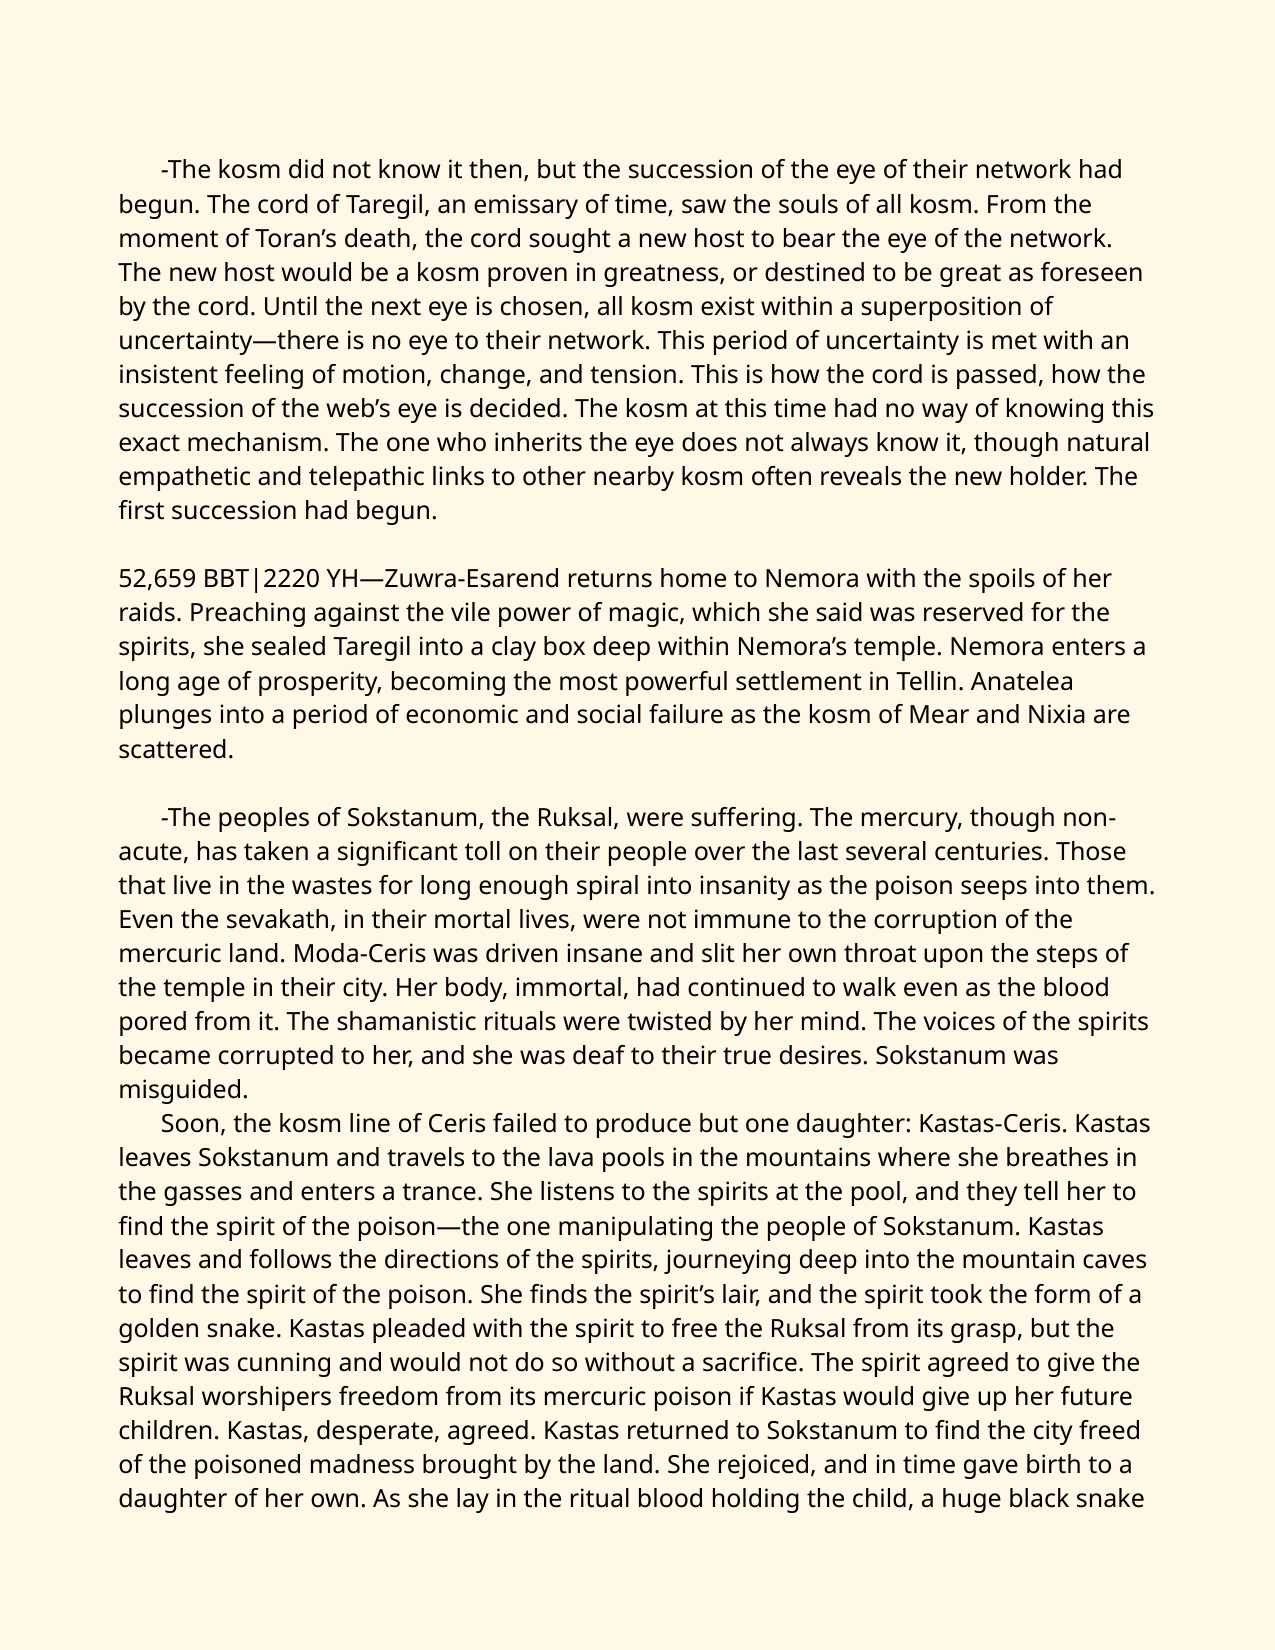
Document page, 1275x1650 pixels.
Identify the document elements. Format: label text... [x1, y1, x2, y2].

text 52,659 BBT|2220 YH—Zuwra-Esarend returns home to Nemora with the spoils of her raids. Preaching against the vile power of magic, which she said was reserved for the spirits, she sealed Taregil into a clay box deep within Nemora’s temple. Nemora enters a long age of prosperity, becoming the most powerful settlement in Tellin. Anatelea plunges into a period of economic and social failure as the kosm of Mear and Nixia are scattered. [118, 561, 1157, 765]
text -The kosm did not know it then, but the succession of the eye of their network had begun. The cord of Taregil, an emissary of time, saw the souls of all kosm. From the moment of Toran’s death, the cord sought a new host to bear the eye of the network. The new host would be a kosm proven in greatness, or destined to be great as foreseen by the cord. Until the next eye is chosen, all kosm exist within a superposition of uncertainty—there is no eye to their network. This period of uncertainty is met with an insistent feeling of motion, change, and tension. This is how the cord is passed, how the succession of the web’s eye is decided. The kosm at this time had no way of knowing this exact mechanism. The one who inherits the eye does not always know it, though natural empathetic and telepathic links to other nearby kosm often reveals the new holder. The first succession had begun. [118, 152, 1157, 527]
text -The peoples of Sokstanum, the Ruksal, were suffering. The mercury, though non-acute, has taken a significant toll on their people over the last several centuries. Those that live in the wastes for long enough spiral into insanity as the poison seeps into them. Even the sevakath, in their mortal lives, were not immune to the corruption of the mercuric land. Moda-Ceris was driven insane and slit her own throat upon the steps of the temple in their city. Her body, immortal, had continued to walk even as the blood pored from it. The shamanistic rituals were twisted by her mind. The voices of the spirits became corrupted to her, and she was deaf to their true desires. Sokstanum was misguided. [118, 799, 1157, 1106]
text Soon, the kosm line of Ceris failed to produce but one daughter: Kastas-Ceris. Kastas leaves Sokstanum and travels to the lava pools in the mountains where she breathes in the gasses and enters a trance. She listens to the spirits at the pool, and they tell her to find the spirit of the poison—the one manipulating the people of Sokstanum. Kastas leaves and follows the directions of the spirits, journeying deep into the mountain caves to find the spirit of the poison. She finds the spirit’s lair, and the spirit took the form of a golden snake. Kastas pleaded with the spirit to free the Ruksal from its grasp, but the spirit was cunning and would not do so without a sacrifice. The spirit agreed to give the Ruksal worshipers freedom from its mercuric poison if Kastas would give up her future children. Kastas, desperate, agreed. Kastas returned to Sokstanum to find the city freed of the poisoned madness brought by the land. She rejoiced, and in time gave birth to a daughter of her own. As she lay in the ritual blood holding the child, a huge black snake [118, 1106, 1157, 1515]
